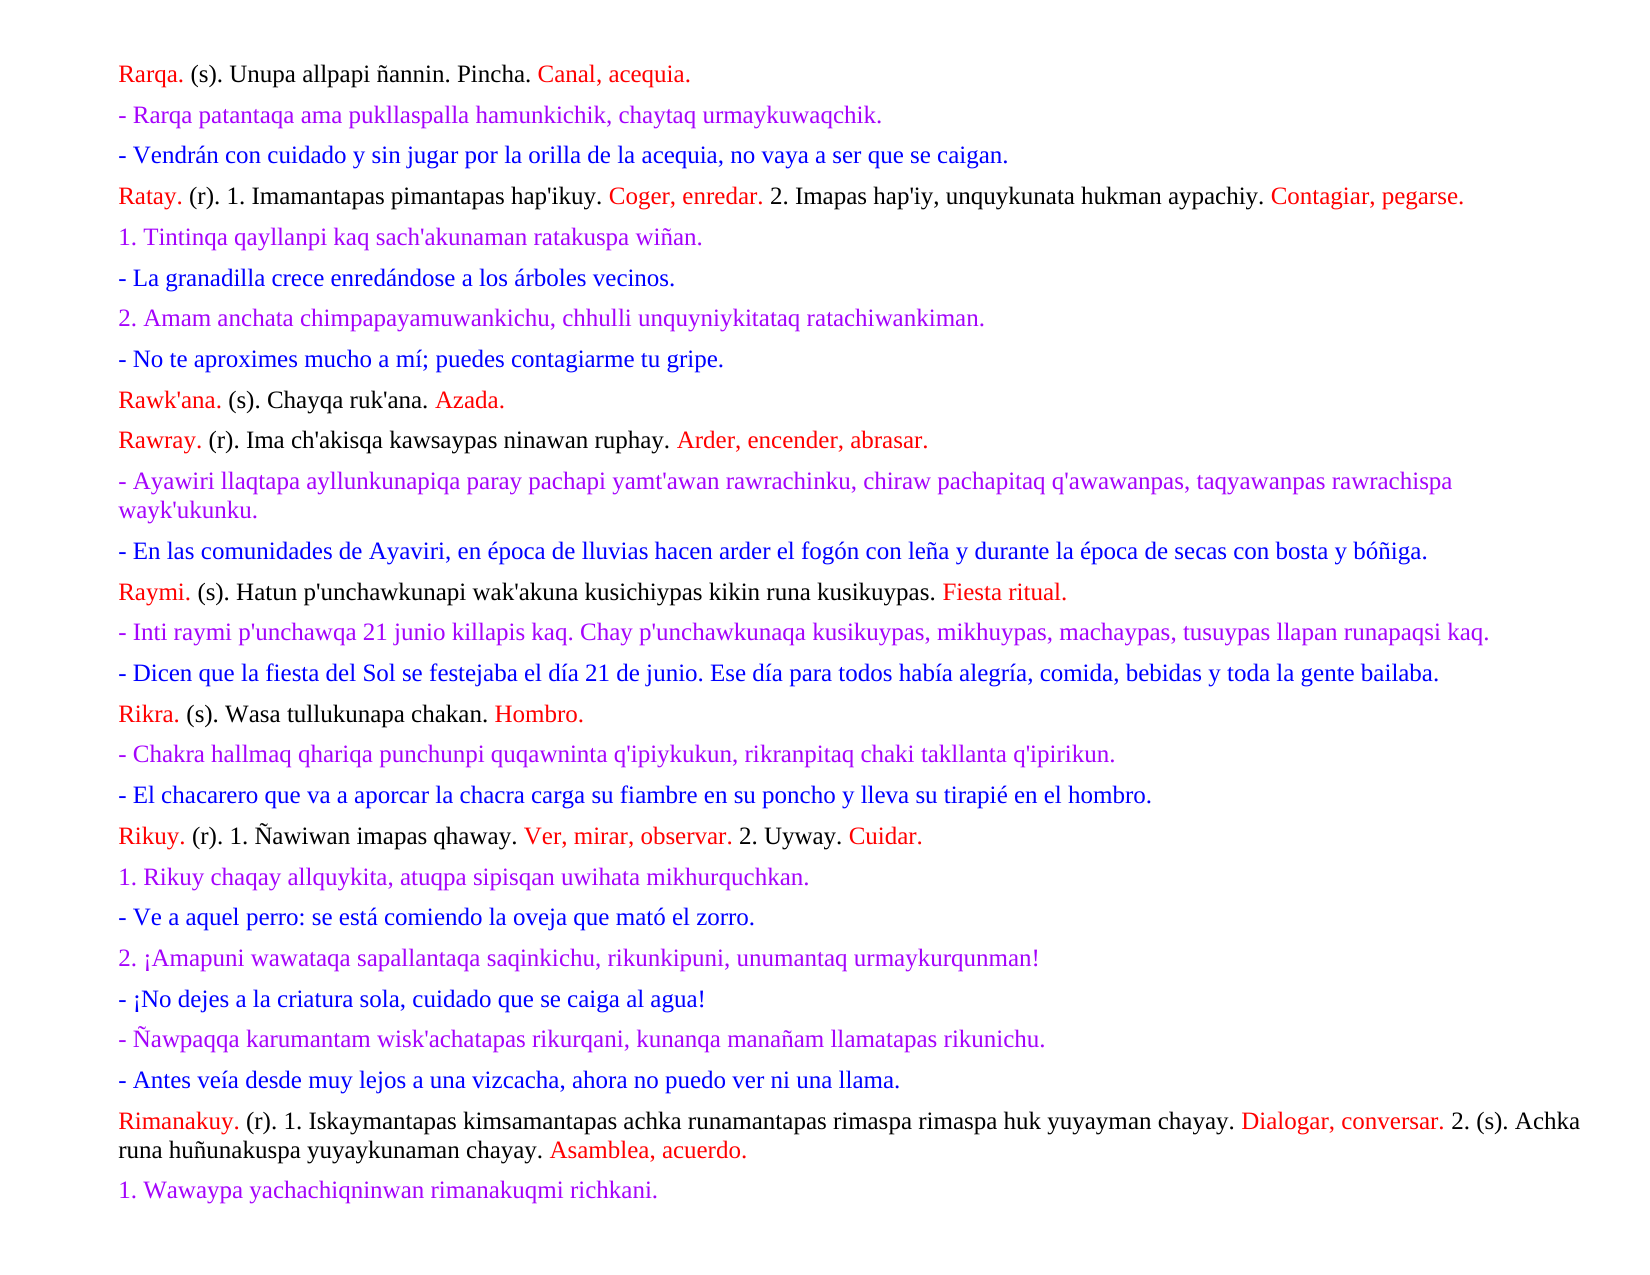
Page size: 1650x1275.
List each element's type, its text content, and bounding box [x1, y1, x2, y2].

text - En las comunidades de Ayaviri, en época de lluvias hacen arder el fogón con leña y durante la época de secas con bosta y bóñiga. [118, 536, 1591, 564]
text - ¡No dejes a la criatura sola, cuidado que se caiga al agua! [118, 984, 1591, 1013]
text - El chacarero que va a aporcar la chacra carga su fiambre en su poncho y lleva su tirapié en el hombro. [118, 780, 1591, 809]
text 1. Wawaypa yachachiqninwan rimanakuqmi richkani. [118, 1176, 1591, 1204]
text Ratay. (r). 1. Imamantapas pimantapas hap'ikuy. Coger, enredar. 2. Imapas hap'iy, unquykunata hukman aypachiy. Contagiar, pegarse. [118, 181, 1591, 210]
text Rarqa. (s). Unupa allpapi ñannin. Pincha. Canal, acequia. [118, 59, 1591, 88]
text Rawk'ana. (s). Chayqa ruk'ana. Azada. [118, 385, 1591, 414]
text Rikuy. (r). 1. Ñawiwan imapas qhaway. Ver, mirar, observar. 2. Uyway. Cuidar. [118, 821, 1591, 850]
text - Antes veía desde muy lejos a una vizcacha, ahora no puedo ver ni una llama. [118, 1065, 1591, 1094]
text Raymi. (s). Hatun p'unchawkunapi wak'akuna kusichiypas kikin runa kusikuypas. Fiesta ritual. [118, 577, 1591, 605]
text 2. Amam anchata chimpapayamuwankichu, chhulli unquyniykitataq ratachiwankiman. [118, 303, 1591, 332]
text - Vendrán con cuidado y sin jugar por la orilla de la acequia, no vaya a ser que se caigan. [118, 141, 1591, 169]
text Rimanakuy. (r). 1. Iskaymantapas kimsamantapas achka runamantapas rimaspa rimaspa huk yuyayman chayay. Dialogar, conversar. 2. (s). Achka runa huñunakuspa yuyaykunaman chayay. Asamblea, acuerdo. [118, 1106, 1591, 1163]
text Rawray. (r). Ima ch'akisqa kawsaypas ninawan ruphay. Arder, encender, abrasar. [118, 426, 1591, 454]
text - Dicen que la fiesta del Sol se festejaba el día 21 de junio. Ese día para todos había alegría, comida, bebidas y toda la gente bailaba. [118, 658, 1591, 687]
text - Inti raymi p'unchawqa 21 junio killapis kaq. Chay p'unchawkunaqa kusikuypas, mikhuypas, machaypas, tusuypas llapan runapaqsi kaq. [118, 617, 1591, 646]
text Rikra. (s). Wasa tullukunapa chakan. Hombro. [118, 699, 1591, 727]
text - La granadilla crece enredándose a los árboles vecinos. [118, 263, 1591, 291]
text - No te aproximes mucho a mí; puedes contagiarme tu gripe. [118, 344, 1591, 373]
text - Ñawpaqqa karumantam wisk'achatapas rikurqani, kunanqa manañam llamatapas rikunichu. [118, 1024, 1591, 1053]
text - Ayawiri llaqtapa ayllunkunapiqa paray pachapi yamt'awan rawrachinku, chiraw pachapitaq q'awawanpas, taqyawanpas rawrachispa wayk'ukunku. [118, 466, 1591, 524]
text 1. Tintinqa qayllanpi kaq sach'akunaman ratakuspa wiñan. [118, 222, 1591, 251]
text 1. Rikuy chaqay allquykita, atuqpa sipisqan uwihata mikhurquchkan. [118, 862, 1591, 890]
text - Rarqa patantaqa ama pukllaspalla hamunkichik, chaytaq urmaykuwaqchik. [118, 100, 1591, 128]
text - Chakra hallmaq qhariqa punchunpi quqawninta q'ipiykukun, rikranpitaq chaki takllanta q'ipirikun. [118, 739, 1591, 768]
text - Ve a aquel perro: se está comiendo la oveja que mató el zorro. [118, 902, 1591, 931]
text 2. ¡Amapuni wawataqa sapallantaqa saqinkichu, rikunkipuni, unumantaq urmaykurqunman! [118, 943, 1591, 972]
